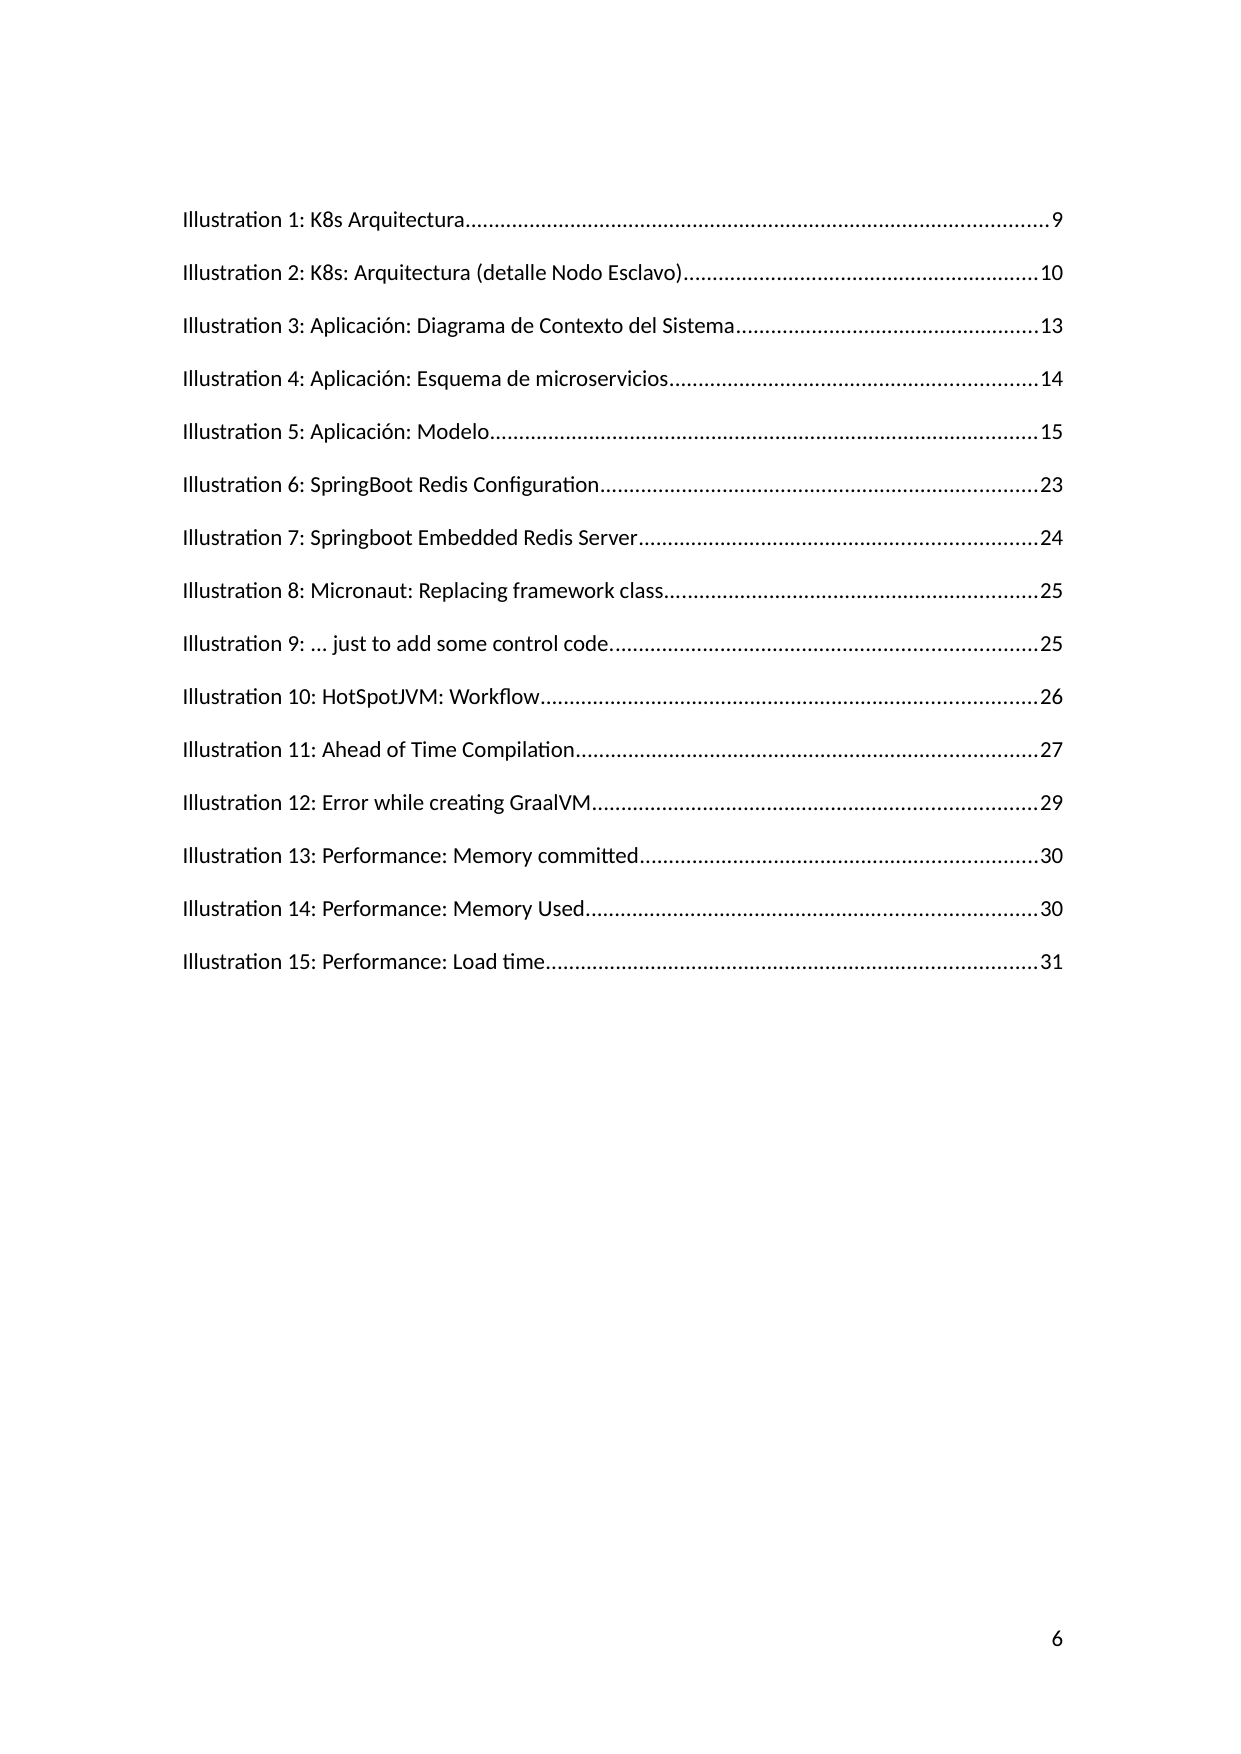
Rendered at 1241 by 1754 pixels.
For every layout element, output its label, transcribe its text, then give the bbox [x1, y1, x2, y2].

text Illustration 12: Error while creating GraalVM 29 [177, 788, 1063, 816]
text Illustration 4: Aplicación: Esquema de microservicios 14 [177, 364, 1063, 392]
text Illustration 5: Aplicación: Modelo 15 [177, 417, 1063, 445]
text Illustration 14: Performance: Memory Used 30 [177, 894, 1063, 922]
text Illustration 7: Springboot Embedded Redis Server 24 [177, 523, 1063, 551]
text Illustration 15: Performance: Load time 31 [177, 947, 1063, 975]
text Illustration 6: SpringBoot Redis Configuration 23 [177, 470, 1063, 498]
text Illustration 9: ... just to add some control code. 25 [177, 629, 1063, 657]
text Illustration 10: HotSpotJVM: Workflow 26 [177, 682, 1063, 710]
text Illustration 1: K8s Arquitectura 9 [177, 205, 1063, 233]
text Illustration 3: Aplicación: Diagrama de Contexto del Sistema 13 [177, 311, 1063, 339]
text Illustration 8: Micronaut: Replacing framework class... 25 [177, 576, 1063, 604]
text Illustration 13: Performance: Memory committed 30 [177, 841, 1063, 869]
text Illustration 2: K8s: Arquitectura (detalle Nodo Esclavo) 10 [177, 258, 1063, 286]
text Illustration 11: Ahead of Time Compilation 27 [177, 735, 1063, 763]
